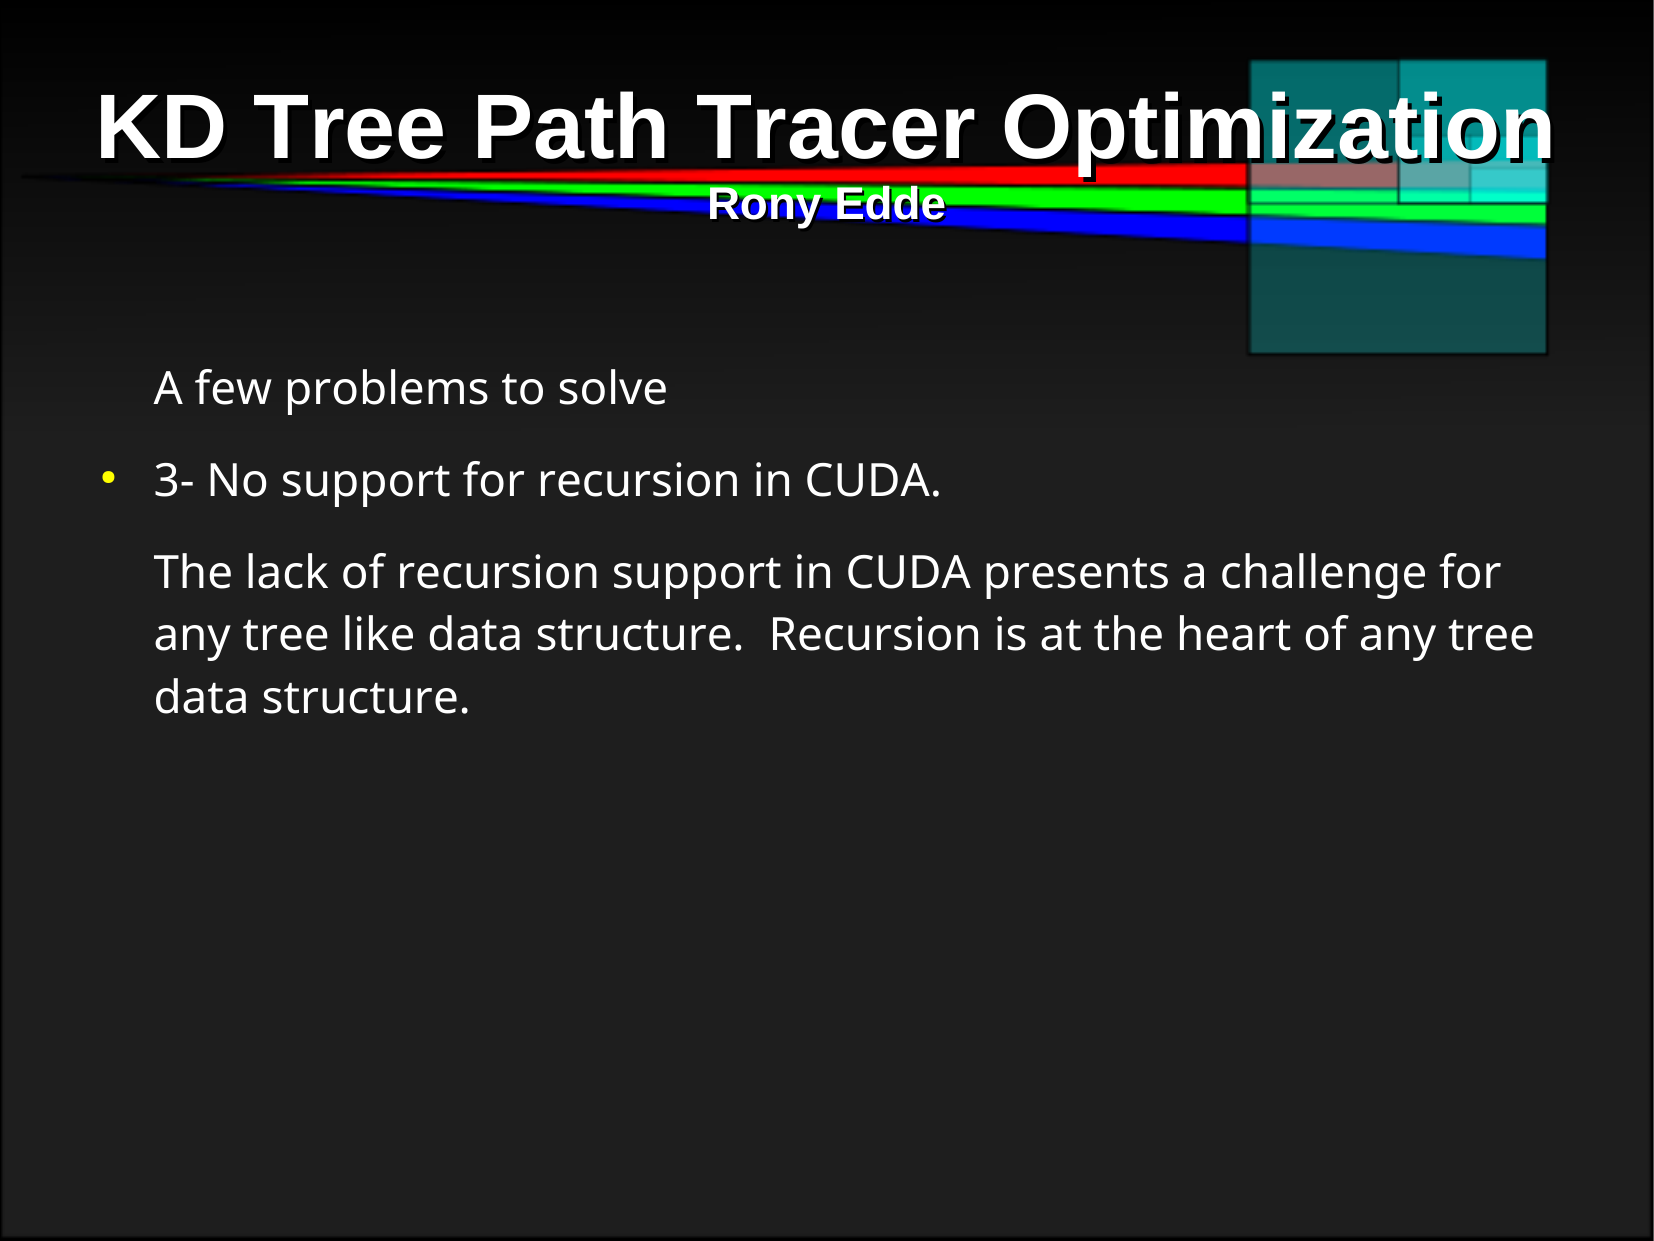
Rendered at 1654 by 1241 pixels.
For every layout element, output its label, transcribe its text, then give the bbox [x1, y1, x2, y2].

picture [0, 0, 1654, 1241]
list A few problems to solve 3- No support for recursion in CUDA. The lack of recursion support in CUDA presents a challenge for any tree like data structure. Recursion is at the heart of any tree data structure. [82, 355, 1571, 1058]
title KD Tree Path Tracer Optimization Rony Edde [82, 56, 1571, 250]
